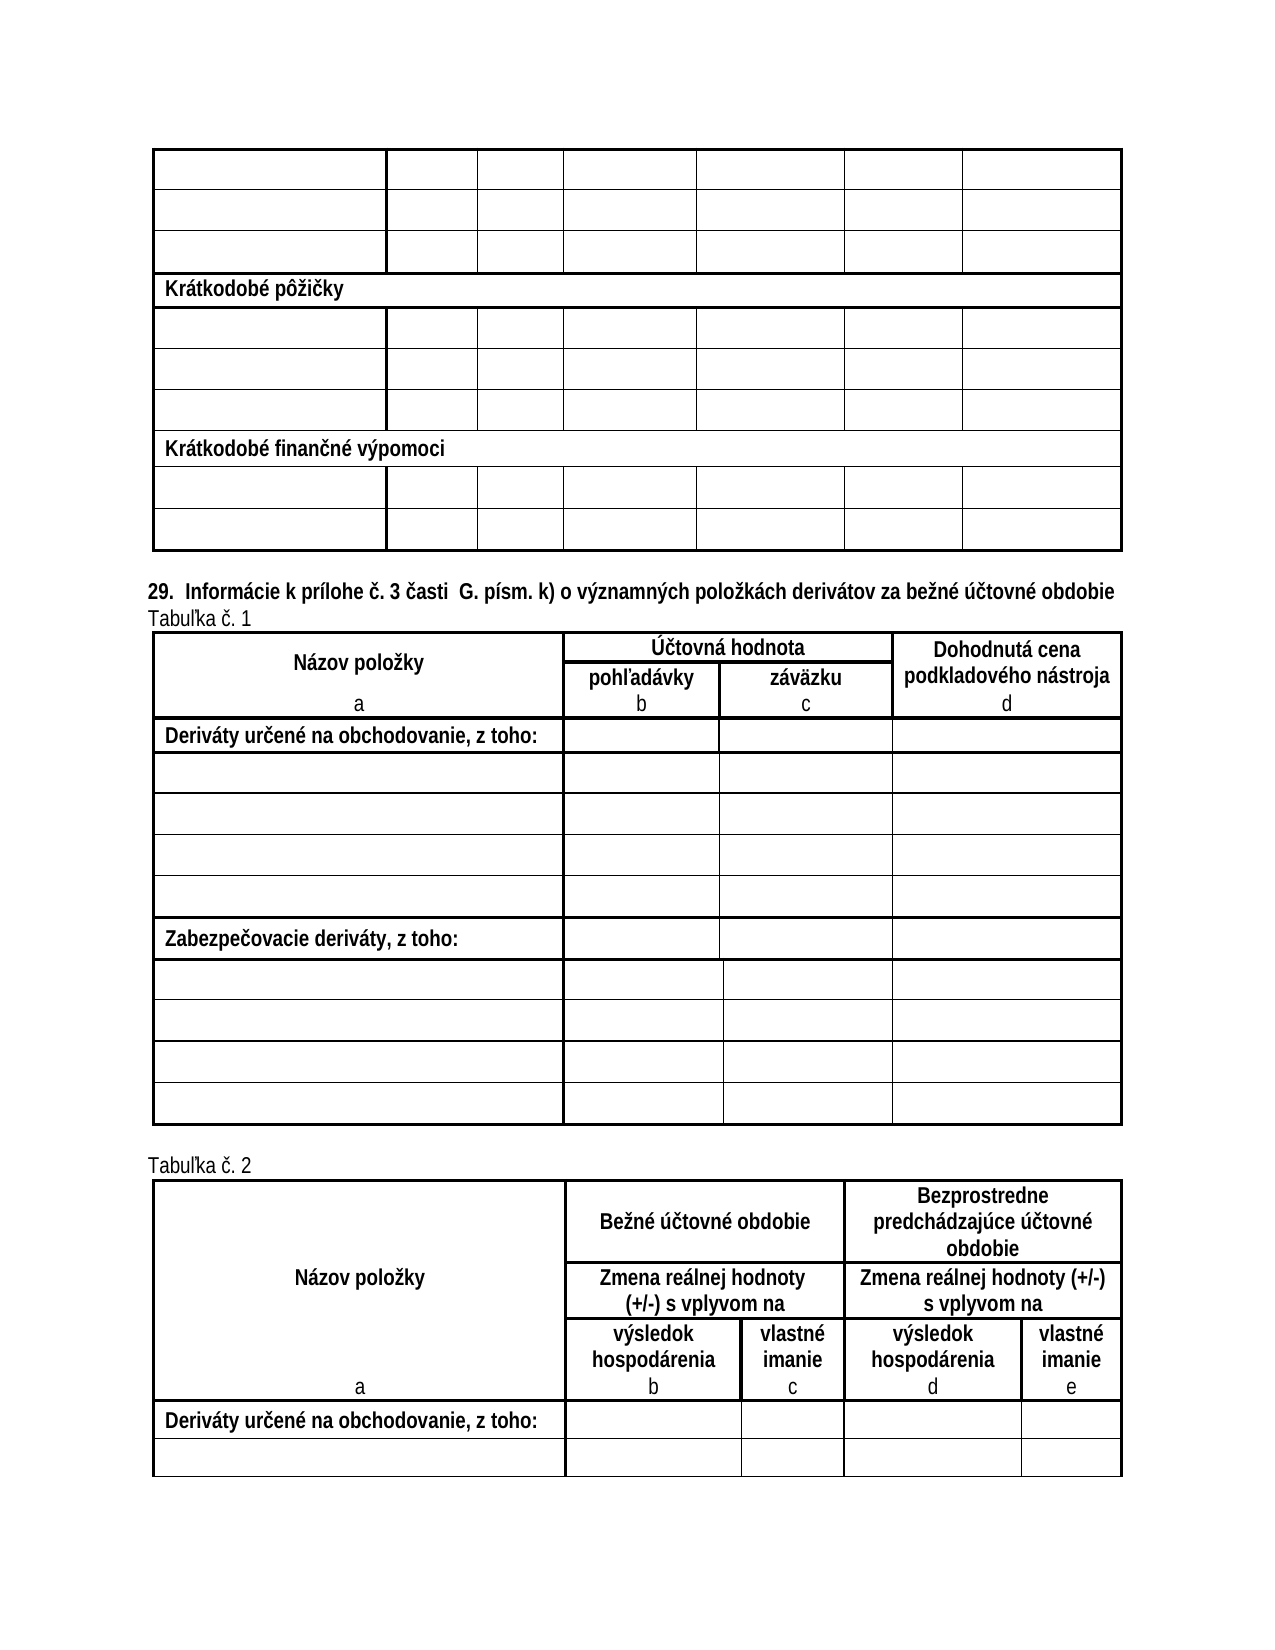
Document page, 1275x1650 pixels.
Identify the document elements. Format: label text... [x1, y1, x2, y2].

table_cell [565, 835, 719, 875]
table_cell výsledok hospodárenia [846, 1320, 1020, 1373]
table_cell Deriváty určené na obchodovanie, z toho: [155, 1402, 564, 1437]
table_cell Zmena reálnej hodnoty (+/-) s vplyvom na [846, 1264, 1120, 1317]
table_cell [742, 1439, 843, 1476]
table_cell Krátkodobé pôžičky [155, 275, 1120, 306]
table_cell vlastné imanie [1023, 1320, 1120, 1373]
table_cell [720, 876, 892, 916]
table_cell [893, 794, 1120, 833]
table_cell [388, 231, 477, 272]
table_cell [963, 467, 1120, 507]
table_cell [565, 1000, 723, 1040]
table_cell [1022, 1439, 1120, 1476]
table_cell [478, 349, 563, 389]
table_cell [155, 835, 562, 875]
table_cell [564, 190, 696, 230]
table_header Bezprostredne predchádzajúce účtovné obdobie [846, 1182, 1120, 1261]
table_cell b [565, 690, 718, 716]
table_header Dohodnutá cena podkladového nástroja [894, 634, 1120, 690]
table_cell [893, 1042, 1120, 1082]
table_cell [963, 509, 1120, 549]
table_cell [564, 349, 696, 389]
table_cell [697, 309, 844, 347]
text Tabuľka č. 1 [148, 604, 1127, 631]
table_cell [478, 509, 563, 549]
table_cell [388, 509, 477, 549]
table_cell [845, 1402, 1021, 1437]
table_header Názov položky [155, 634, 562, 690]
table_cell [963, 349, 1120, 389]
text 29. Informácie k prílohe č. 3 časti G. písm. k) o významných položkách derivátov za bežné účtovné obdobie [148, 578, 1127, 604]
table_cell Deriváty určené na obchodovanie, z toho: [155, 720, 562, 751]
table_cell vlastné imanie [743, 1320, 843, 1373]
table_cell [478, 390, 563, 430]
table_cell [388, 390, 477, 430]
table_cell [155, 1439, 564, 1476]
table_cell [893, 876, 1120, 916]
table_cell [697, 467, 844, 507]
table_cell [893, 835, 1120, 875]
table_cell [845, 231, 962, 272]
table_cell [155, 1000, 562, 1040]
table_cell Zabezpečovacie deriváty, z toho: [155, 919, 562, 957]
table_cell výsledok hospodárenia [567, 1320, 739, 1373]
text Tabuľka č. 2 [148, 1152, 1127, 1179]
table_cell [724, 961, 892, 999]
table_cell [155, 309, 385, 347]
table_cell e [1023, 1373, 1120, 1399]
table_cell [564, 509, 696, 549]
table_cell [845, 509, 962, 549]
table_cell [564, 151, 696, 189]
table_cell [388, 349, 477, 389]
table_cell [478, 231, 563, 272]
table_cell [155, 794, 562, 833]
table_cell d [894, 690, 1120, 716]
table_cell [893, 919, 1120, 957]
table_cell [893, 961, 1120, 999]
table_cell Zmena reálnej hodnoty (+/-) s vplyvom na [567, 1264, 843, 1317]
table_cell [564, 231, 696, 272]
table_cell [155, 467, 385, 507]
table_cell [893, 754, 1120, 792]
table_cell Krátkodobé finančné výpomoci [155, 431, 1120, 466]
table_cell [963, 231, 1120, 272]
table_cell [155, 754, 562, 792]
table_cell [845, 190, 962, 230]
table_cell [388, 151, 477, 189]
table_cell [697, 349, 844, 389]
table_cell [565, 1042, 723, 1082]
table_cell [845, 309, 962, 347]
table_cell [478, 467, 563, 507]
table_cell [155, 390, 385, 430]
table_cell [845, 467, 962, 507]
table_cell [720, 835, 892, 875]
table_cell [565, 876, 719, 916]
table_cell [567, 1402, 741, 1437]
table_header Účtovná hodnota [565, 634, 891, 660]
table_cell a [155, 1373, 564, 1399]
table_cell [742, 1402, 843, 1437]
table_cell [155, 509, 385, 549]
table_cell [697, 231, 844, 272]
table_cell [963, 309, 1120, 347]
table_cell [963, 151, 1120, 189]
table_cell [697, 190, 844, 230]
table_cell [155, 151, 385, 189]
table_cell [155, 190, 385, 230]
table_cell [565, 794, 719, 833]
table_cell [155, 961, 562, 999]
table_cell [963, 390, 1120, 430]
table_cell [567, 1439, 741, 1476]
table_cell [478, 190, 563, 230]
table_cell [155, 231, 385, 272]
table_header Bežné účtovné obdobie [567, 1182, 843, 1261]
table_header Názov položky [155, 1182, 564, 1373]
table_cell [720, 754, 892, 792]
table_cell b [567, 1373, 739, 1399]
table_cell [565, 720, 718, 751]
table_cell [388, 467, 477, 507]
table_cell [845, 151, 962, 189]
table_cell [155, 1083, 562, 1123]
table_cell [893, 1000, 1120, 1040]
table_cell [893, 720, 1120, 751]
table_cell [388, 190, 477, 230]
table_cell [155, 876, 562, 916]
table_cell [1022, 1402, 1120, 1437]
table_cell [565, 754, 719, 792]
table_cell [565, 1083, 723, 1123]
table_cell c [743, 1373, 843, 1399]
table_cell [845, 1439, 1021, 1476]
table_cell [478, 309, 563, 347]
table_cell [697, 151, 844, 189]
table_cell [388, 309, 477, 347]
table_cell [565, 961, 723, 999]
table_cell [565, 919, 719, 957]
table_cell [720, 720, 892, 751]
table_cell [724, 1042, 892, 1082]
table_cell [720, 794, 892, 833]
table_cell [478, 151, 563, 189]
table_cell [963, 190, 1120, 230]
table_cell [155, 1042, 562, 1082]
table_cell a [155, 690, 562, 716]
table_cell pohľadávky [565, 664, 718, 690]
table_cell [697, 509, 844, 549]
table_cell [564, 467, 696, 507]
table_cell [564, 309, 696, 347]
table_cell c [721, 690, 891, 716]
table_cell [724, 1083, 892, 1123]
table_cell [564, 390, 696, 430]
table_cell [893, 1083, 1120, 1123]
table_cell [845, 390, 962, 430]
table_cell [697, 390, 844, 430]
table_cell [845, 349, 962, 389]
table_cell d [846, 1373, 1020, 1399]
table_cell [155, 349, 385, 389]
table_cell [724, 1000, 892, 1040]
table_cell záväzku [721, 664, 891, 690]
table_cell [720, 919, 892, 957]
